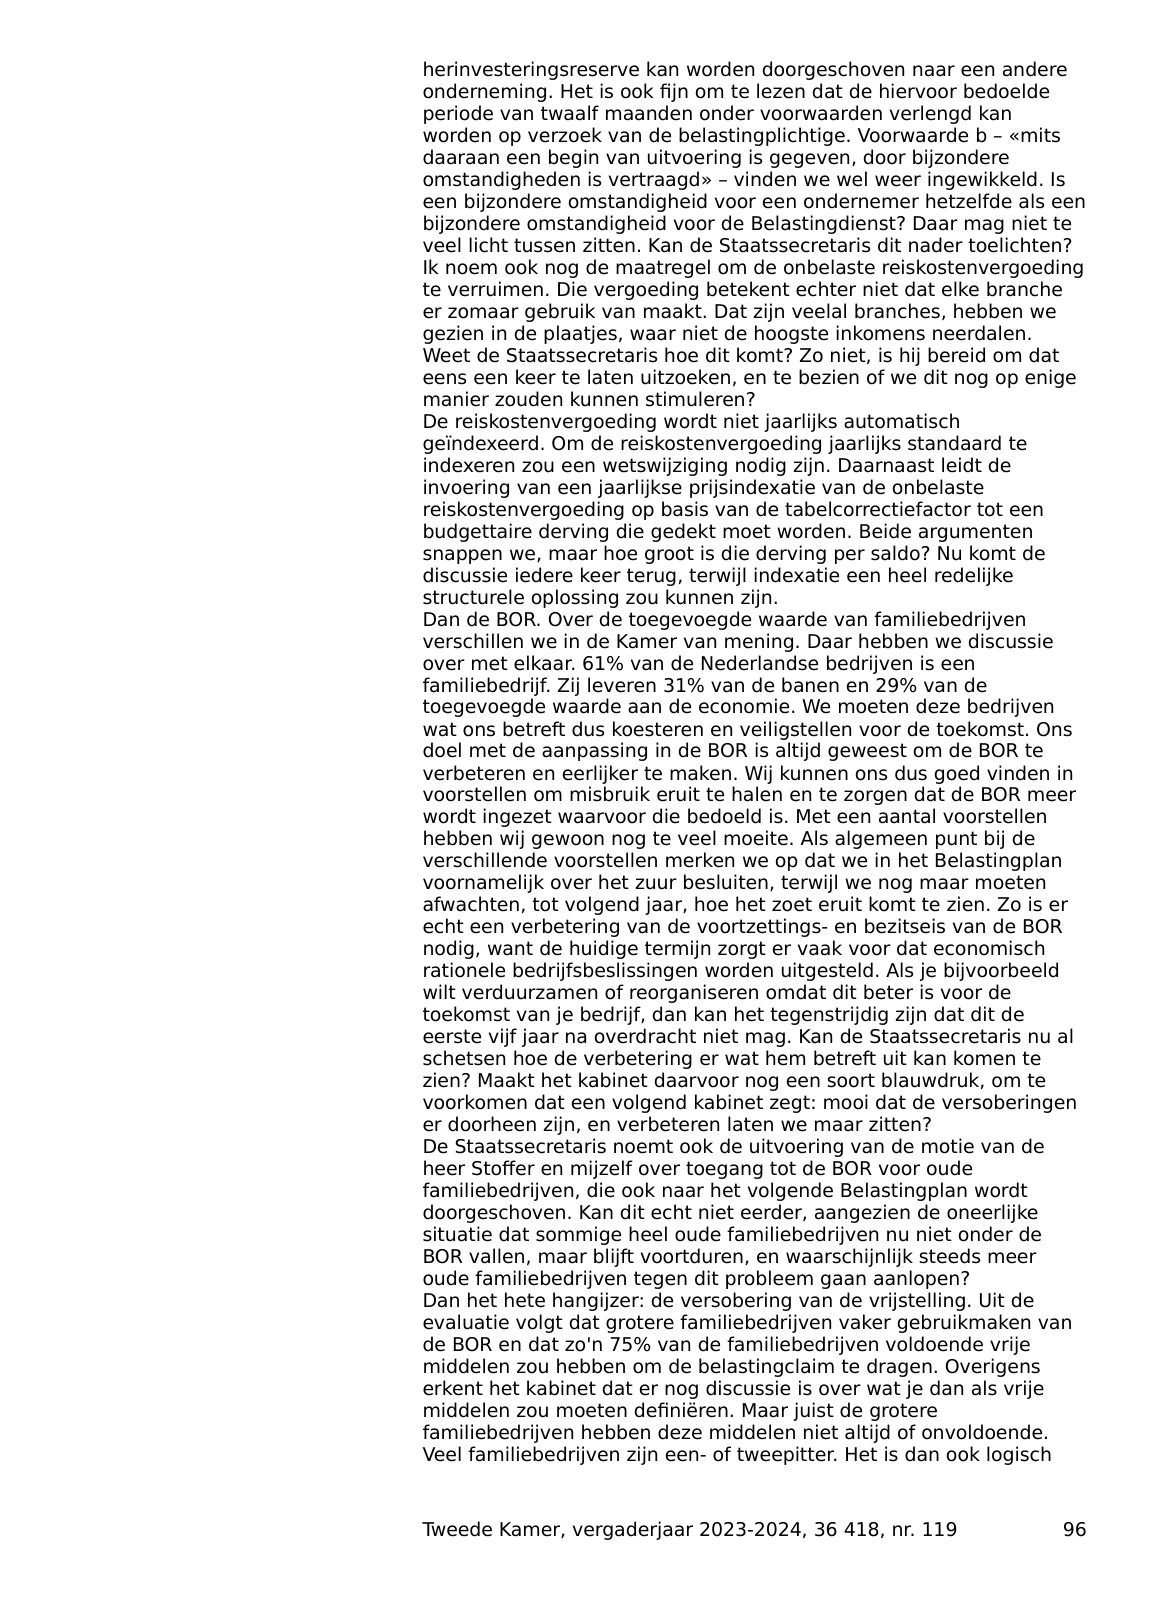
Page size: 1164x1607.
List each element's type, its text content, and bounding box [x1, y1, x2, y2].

text De Staatssecretaris noemt ook de uitvoering van de motie van de heer Stoffer en mijzelf over toegang tot de BOR voor oude familiebedrijven, die ook naar het volgende Belastingplan wordt doorgeschoven. Kan dit echt niet eerder, aangezien de oneerlijke situatie dat sommige heel oude familiebedrijven nu niet onder de BOR vallen, maar blijft voortduren, en waarschijnlijk steeds meer oude familiebedrijven tegen dit probleem gaan aanlopen? [422, 1136, 1087, 1290]
text Dan de BOR. Over de toegevoegde waarde van familiebedrijven verschillen we in de Kamer van mening. Daar hebben we discussie over met elkaar. 61% van de Nederlandse bedrijven is een familiebedrijf. Zij leveren 31% van de banen en 29% van de toegevoegde waarde aan de economie. We moeten deze bedrijven wat ons betreft dus koesteren en veiligstellen voor de toekomst. Ons doel met de aanpassing in de BOR is altijd geweest om de BOR te verbeteren en eerlijker te maken. Wij kunnen ons dus goed vinden in voorstellen om misbruik eruit te halen en te zorgen dat de BOR meer wordt ingezet waarvoor die bedoeld is. Met een aantal voorstellen hebben wij gewoon nog te veel moeite. Als algemeen punt bij de verschillende voorstellen merken we op dat we in het Belastingplan voornamelijk over het zuur besluiten, terwijl we nog maar moeten afwachten, tot volgend jaar, hoe het zoet eruit komt te zien. Zo is er echt een verbetering van de voortzettings- en bezitseis van de BOR nodig, want de huidige termijn zorgt er vaak voor dat economisch rationele bedrijfsbeslissingen worden uitgesteld. Als je bijvoorbeeld wilt verduurzamen of reorganiseren omdat dit beter is voor de toekomst van je bedrijf, dan kan het tegenstrijdig zijn dat dit de eerste vijf jaar na overdracht niet mag. Kan de Staatssecretaris nu al schetsen hoe de verbetering er wat hem betreft uit kan komen te zien? Maakt het kabinet daarvoor nog een soort blauwdruk, om te voorkomen dat een volgend kabinet zegt: mooi dat de versoberingen er doorheen zijn, en verbeteren laten we maar zitten? [422, 608, 1087, 1136]
text herinvesteringsreserve kan worden doorgeschoven naar een andere onderneming. Het is ook fijn om te lezen dat de hiervoor bedoelde periode van twaalf maanden onder voorwaarden verlengd kan worden op verzoek van de belastingplichtige. Voorwaarde b – «mits daaraan een begin van uitvoering is gegeven, door bijzondere omstandigheden is vertraagd» – vinden we wel weer ingewikkeld. Is een bijzondere omstandigheid voor een ondernemer hetzelfde als een bijzondere omstandigheid voor de Belastingdienst? Daar mag niet te veel licht tussen zitten. Kan de Staatssecretaris dit nader toelichten? [422, 59, 1087, 257]
text Dan het hete hangijzer: de versobering van de vrijstelling. Uit de evaluatie volgt dat grotere familiebedrijven vaker gebruikmaken van de BOR en dat zo'n 75% van de familiebedrijven voldoende vrije middelen zou hebben om de belastingclaim te dragen. Overigens erkent het kabinet dat er nog discussie is over wat je dan als vrije middelen zou moeten definiëren. Maar juist de grotere familiebedrijven hebben deze middelen niet altijd of onvoldoende. Veel familiebedrijven zijn een- of tweepitter. Het is dan ook logisch [422, 1290, 1087, 1466]
text De reiskostenvergoeding wordt niet jaarlijks automatisch geïndexeerd. Om de reiskostenvergoeding jaarlijks standaard te indexeren zou een wetswijziging nodig zijn. Daarnaast leidt de invoering van een jaarlijkse prijsindexatie van de onbelaste reiskostenvergoeding op basis van de tabelcorrectiefactor tot een budgettaire derving die gedekt moet worden. Beide argumenten snappen we, maar hoe groot is die derving per saldo? Nu komt de discussie iedere keer terug, terwijl indexatie een heel redelijke structurele oplossing zou kunnen zijn. [422, 411, 1087, 608]
text Ik noem ook nog de maatregel om de onbelaste reiskostenvergoeding te verruimen. Die vergoeding betekent echter niet dat elke branche er zomaar gebruik van maakt. Dat zijn veelal branches, hebben we gezien in de plaatjes, waar niet de hoogste inkomens neerdalen. Weet de Staatssecretaris hoe dit komt? Zo niet, is hij bereid om dat eens een keer te laten uitzoeken, en te bezien of we dit nog op enige manier zouden kunnen stimuleren? [422, 257, 1087, 411]
